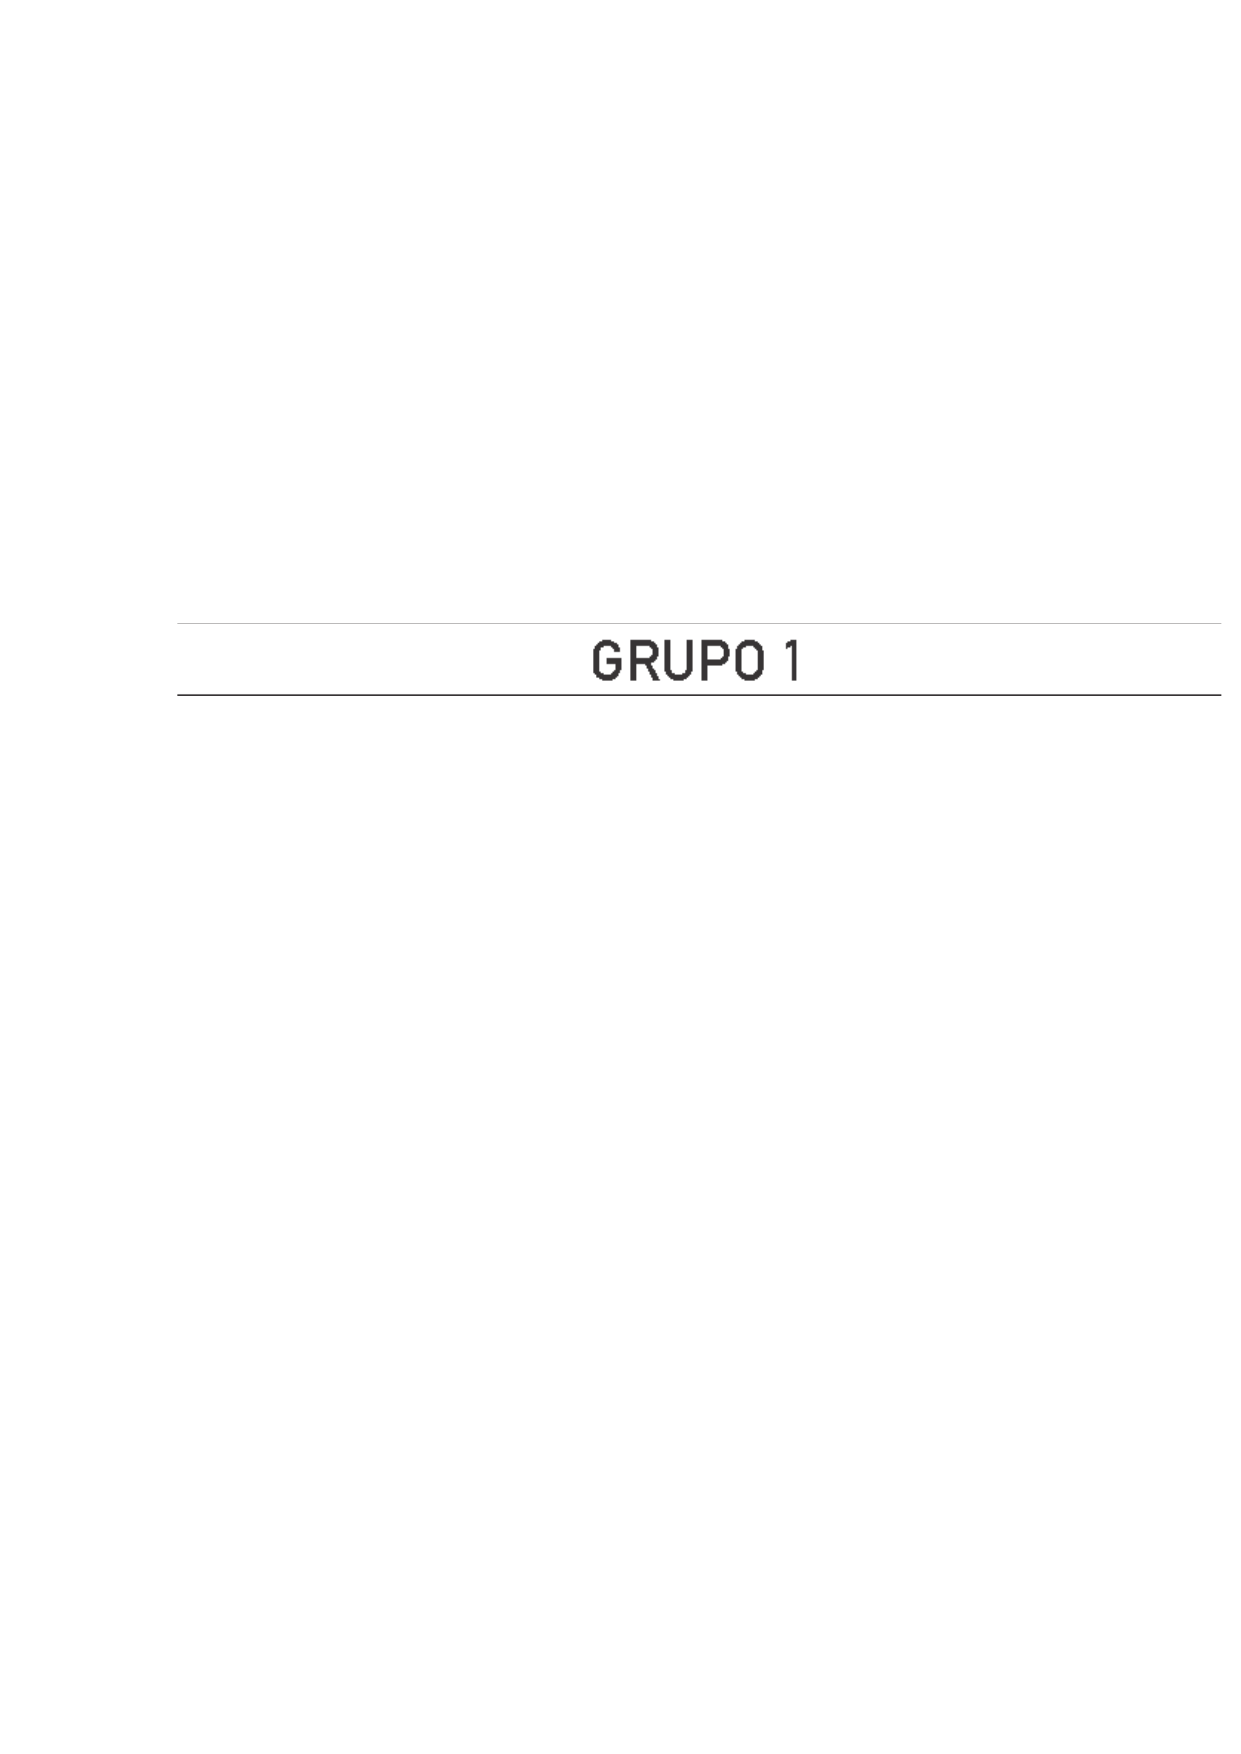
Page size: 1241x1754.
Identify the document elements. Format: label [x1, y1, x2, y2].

picture [177, 623, 1222, 696]
